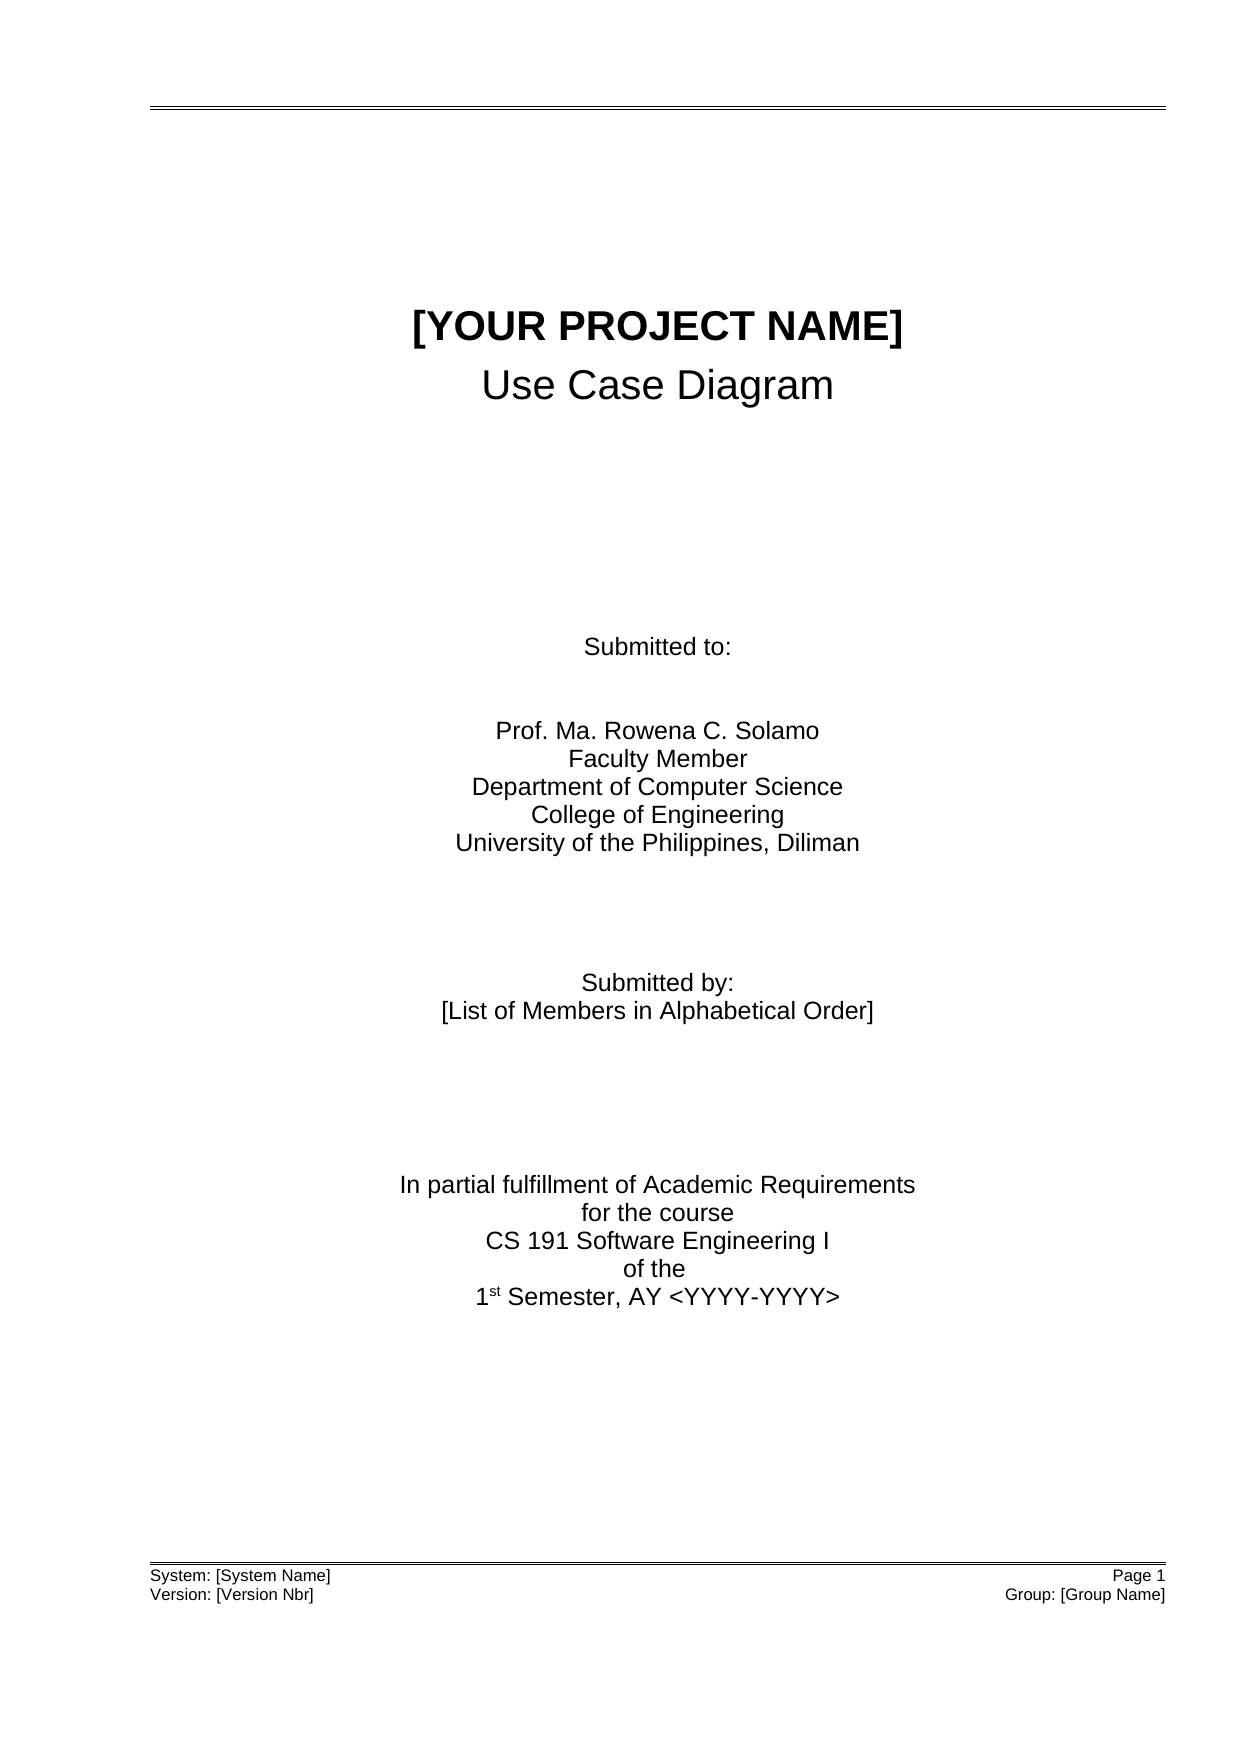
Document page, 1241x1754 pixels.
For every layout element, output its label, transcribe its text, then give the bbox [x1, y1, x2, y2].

text 1st Semester, AY <YYYY-YYYY> [150, 1283, 1166, 1311]
text for the course [150, 1199, 1166, 1227]
text CS 191 Software Engineering I [150, 1227, 1166, 1255]
text Submitted by: [150, 968, 1166, 997]
text [List of Members in Alphabetical Order] [150, 997, 1166, 1024]
text University of the Philippines, Diliman [150, 828, 1166, 856]
text Use Case Diagram [150, 362, 1166, 408]
text In partial fulfillment of Academic Requirements [150, 1171, 1166, 1199]
text College of Engineering [150, 800, 1166, 828]
text Department of Computer Science [150, 772, 1166, 800]
text of the [150, 1255, 1166, 1283]
subtitle [YOUR PROJECT NAME] [150, 303, 1166, 349]
text Submitted to: [150, 632, 1166, 660]
text Prof. Ma. Rowena C. Solamo [150, 716, 1166, 744]
text Faculty Member [150, 744, 1166, 772]
